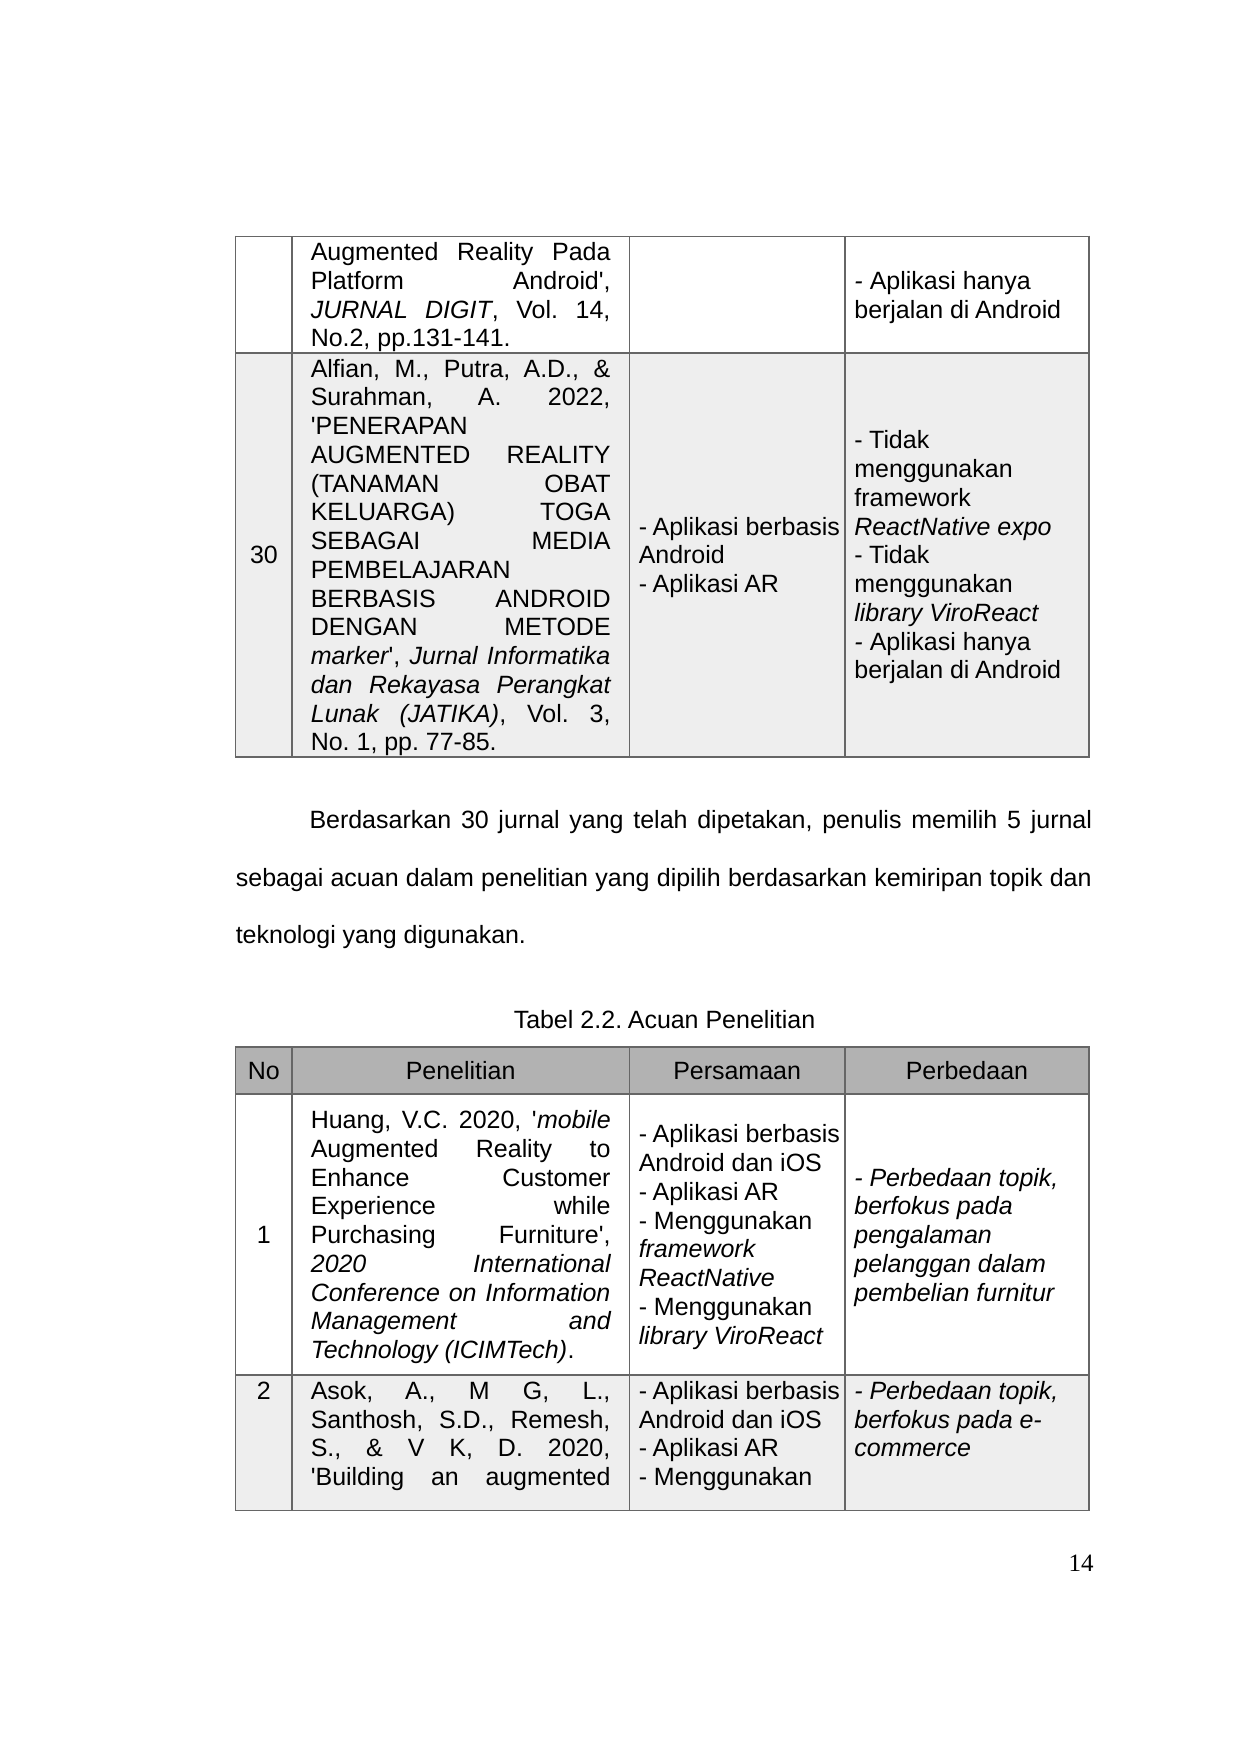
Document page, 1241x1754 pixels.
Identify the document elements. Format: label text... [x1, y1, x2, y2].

table_cell [630, 237, 844, 352]
text Tabel 2.2. Acuan Penelitian [236, 1005, 1093, 1034]
table_header Persamaan [630, 1048, 844, 1093]
table_header Perbedaan [846, 1048, 1088, 1093]
table_cell - Tidak menggunakan framework ReactNative expo - Tidak menggunakan library ViroReact - Aplikasi hanya berjalan di Android [846, 354, 1088, 756]
table_cell - Perbedaan topik, berfokus pada e-commerce [846, 1376, 1088, 1510]
table_cell Huang, V.C. 2020, 'mobile Augmented Reality to Enhance Customer Experience while Purchasing Furniture', 2020 International Conference on Information Management and Technology (ICIMTech). [293, 1095, 629, 1374]
table_cell - Aplikasi berbasis Android dan iOS - Aplikasi AR - Menggunakan [630, 1376, 844, 1510]
table_cell 1 [236, 1095, 291, 1374]
table_cell - Aplikasi berbasis Android - Aplikasi AR [630, 354, 844, 756]
table_cell Asok, A., M G, L., Santhosh, S.D., Remesh, S., & V K, D. 2020, 'Building an augmented [293, 1376, 629, 1510]
table_cell Augmented Reality Pada Platform Android', JURNAL DIGIT, Vol. 14, No.2, pp.131-141. [293, 237, 629, 352]
table_cell 30 [236, 354, 291, 756]
text Berdasarkan 30 jurnal yang telah dipetakan, penulis memilih 5 jurnal sebagai acuan dalam penelitian yang dipilih berdasarkan kemiripan topik dan teknologi yang digunakan. [236, 805, 1093, 949]
table_cell Alfian, M., Putra, A.D., & Surahman, A. 2022, 'PENERAPAN AUGMENTED REALITY (TANAMAN OBAT KELUARGA) TOGA SEBAGAI MEDIA PEMBELAJARAN BERBASIS ANDROID DENGAN METODE marker', Jurnal Informatika dan Rekayasa Perangkat Lunak (JATIKA), Vol. 3, No. 1, pp. 77-85. [293, 354, 629, 756]
table_cell - Aplikasi berbasis Android dan iOS - Aplikasi AR - Menggunakan framework ReactNative - Menggunakan library ViroReact [630, 1095, 844, 1374]
table_header Penelitian [293, 1048, 629, 1093]
table_cell - Aplikasi hanya berjalan di Android [846, 237, 1088, 352]
table_cell [236, 237, 291, 352]
table_header No [236, 1048, 291, 1093]
table_cell 2 [236, 1376, 291, 1510]
table_cell - Perbedaan topik, berfokus pada pengalaman pelanggan dalam pembelian furnitur [846, 1095, 1088, 1374]
